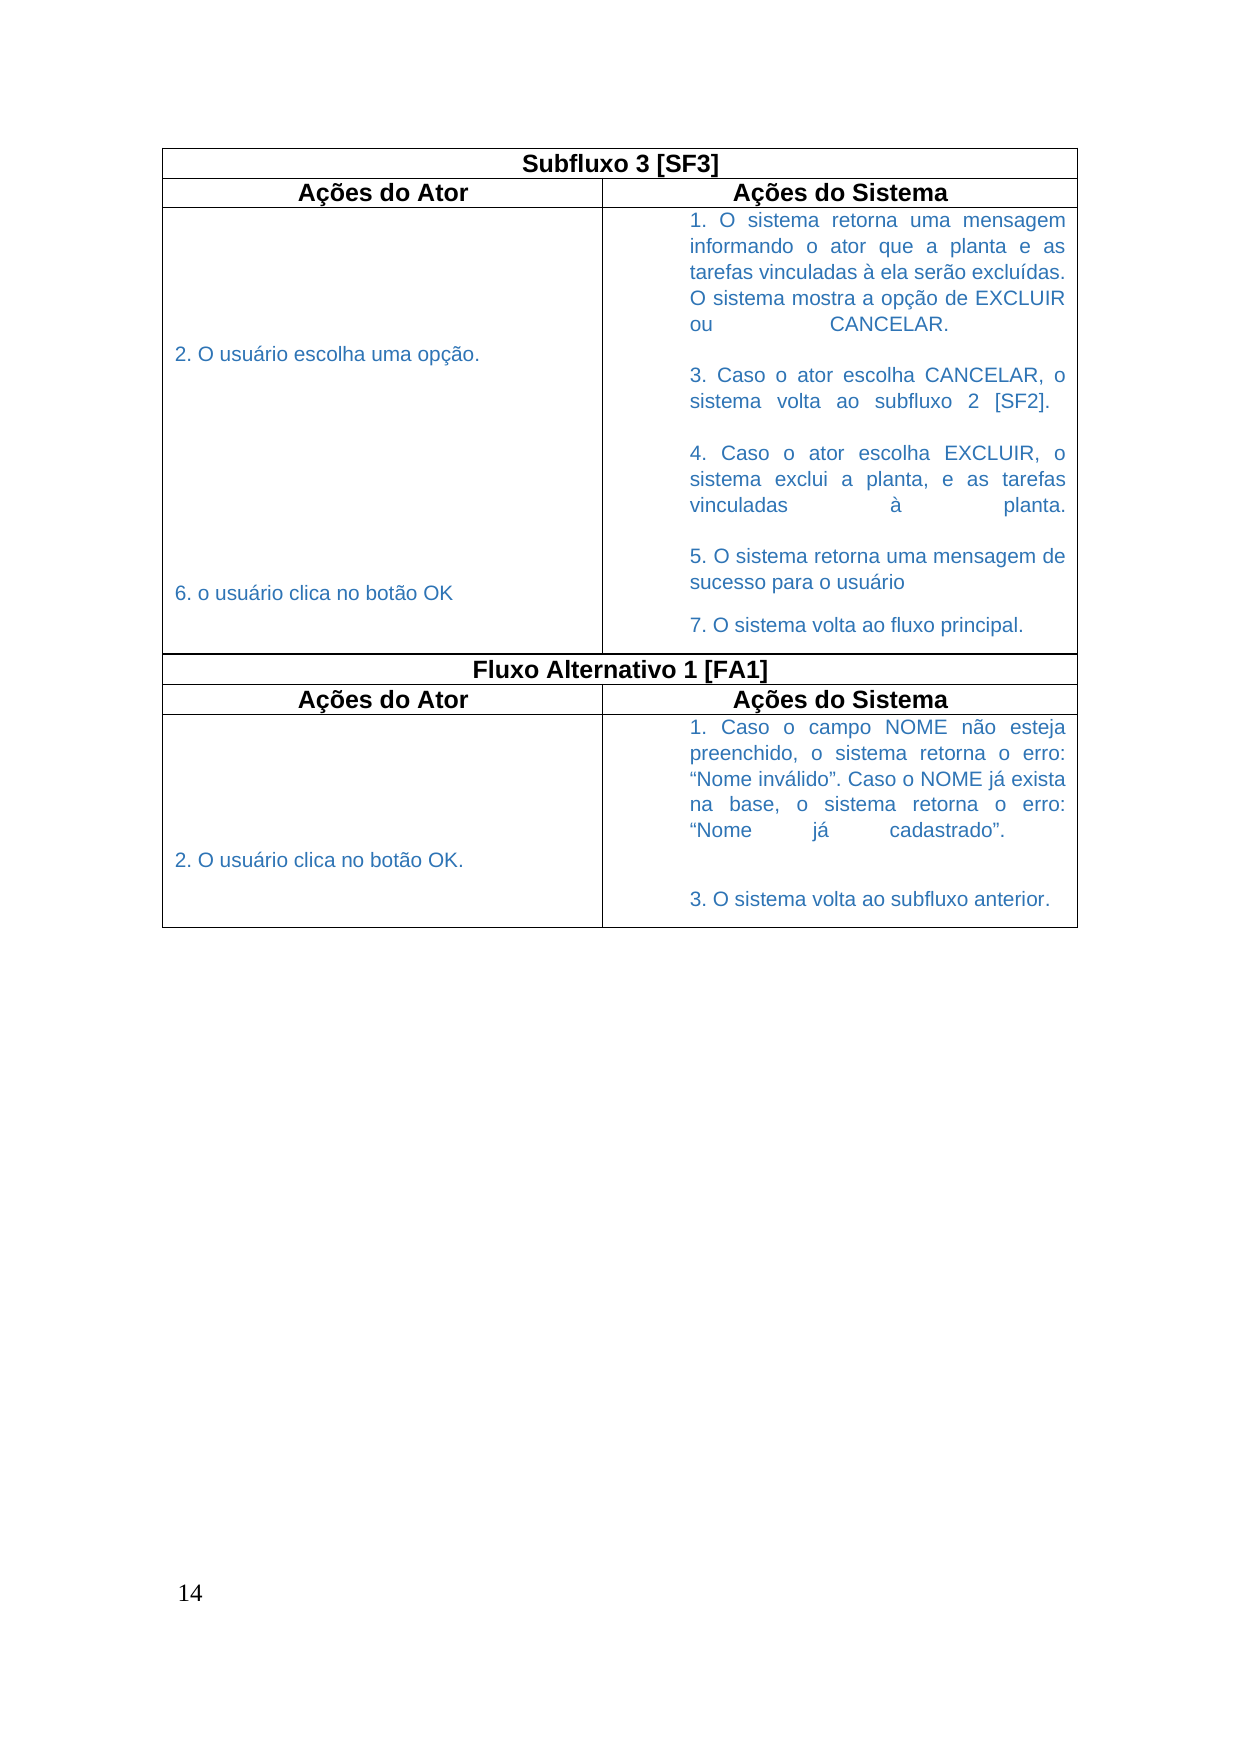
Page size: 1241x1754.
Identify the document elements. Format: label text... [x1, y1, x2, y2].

table_cell 1. Caso o campo NOME não esteja preenchido, o sistema retorna o erro: “Nome inválido”. Caso o NOME já exista na base, o sistema retorna o erro: “Nome já cadastrado”. 3. O sistema volta ao subfluxo anterior. [603, 715, 1077, 927]
table_cell 1. O sistema retorna uma mensagem informando o ator que a planta e as tarefas vinculadas à ela serão excluídas. O sistema mostra a opção de EXCLUIR ou CANCELAR. 3. Caso o ator escolha CANCELAR, o sistema volta ao subfluxo 2 [SF2]. 4. Caso o ator escolha EXCLUIR, o sistema exclui a planta, e as tarefas vinculadas à planta. 5. O sistema retorna uma mensagem de sucesso para o usuário 7. O sistema volta ao fluxo principal. [603, 208, 1077, 653]
table_cell Ações do Sistema [603, 179, 1077, 207]
table_cell 2. O usuário clica no botão OK. [163, 715, 602, 927]
table_cell Ações do Ator [163, 685, 602, 714]
table_cell Ações do Ator [163, 179, 602, 207]
table_header Subfluxo 3 [SF3] [163, 149, 1077, 177]
table_cell 2. O usuário escolha uma opção. 6. o usuário clica no botão OK [163, 208, 602, 653]
table_header Fluxo Alternativo 1 [FA1] [163, 655, 1077, 684]
table_cell Ações do Sistema [603, 685, 1077, 714]
